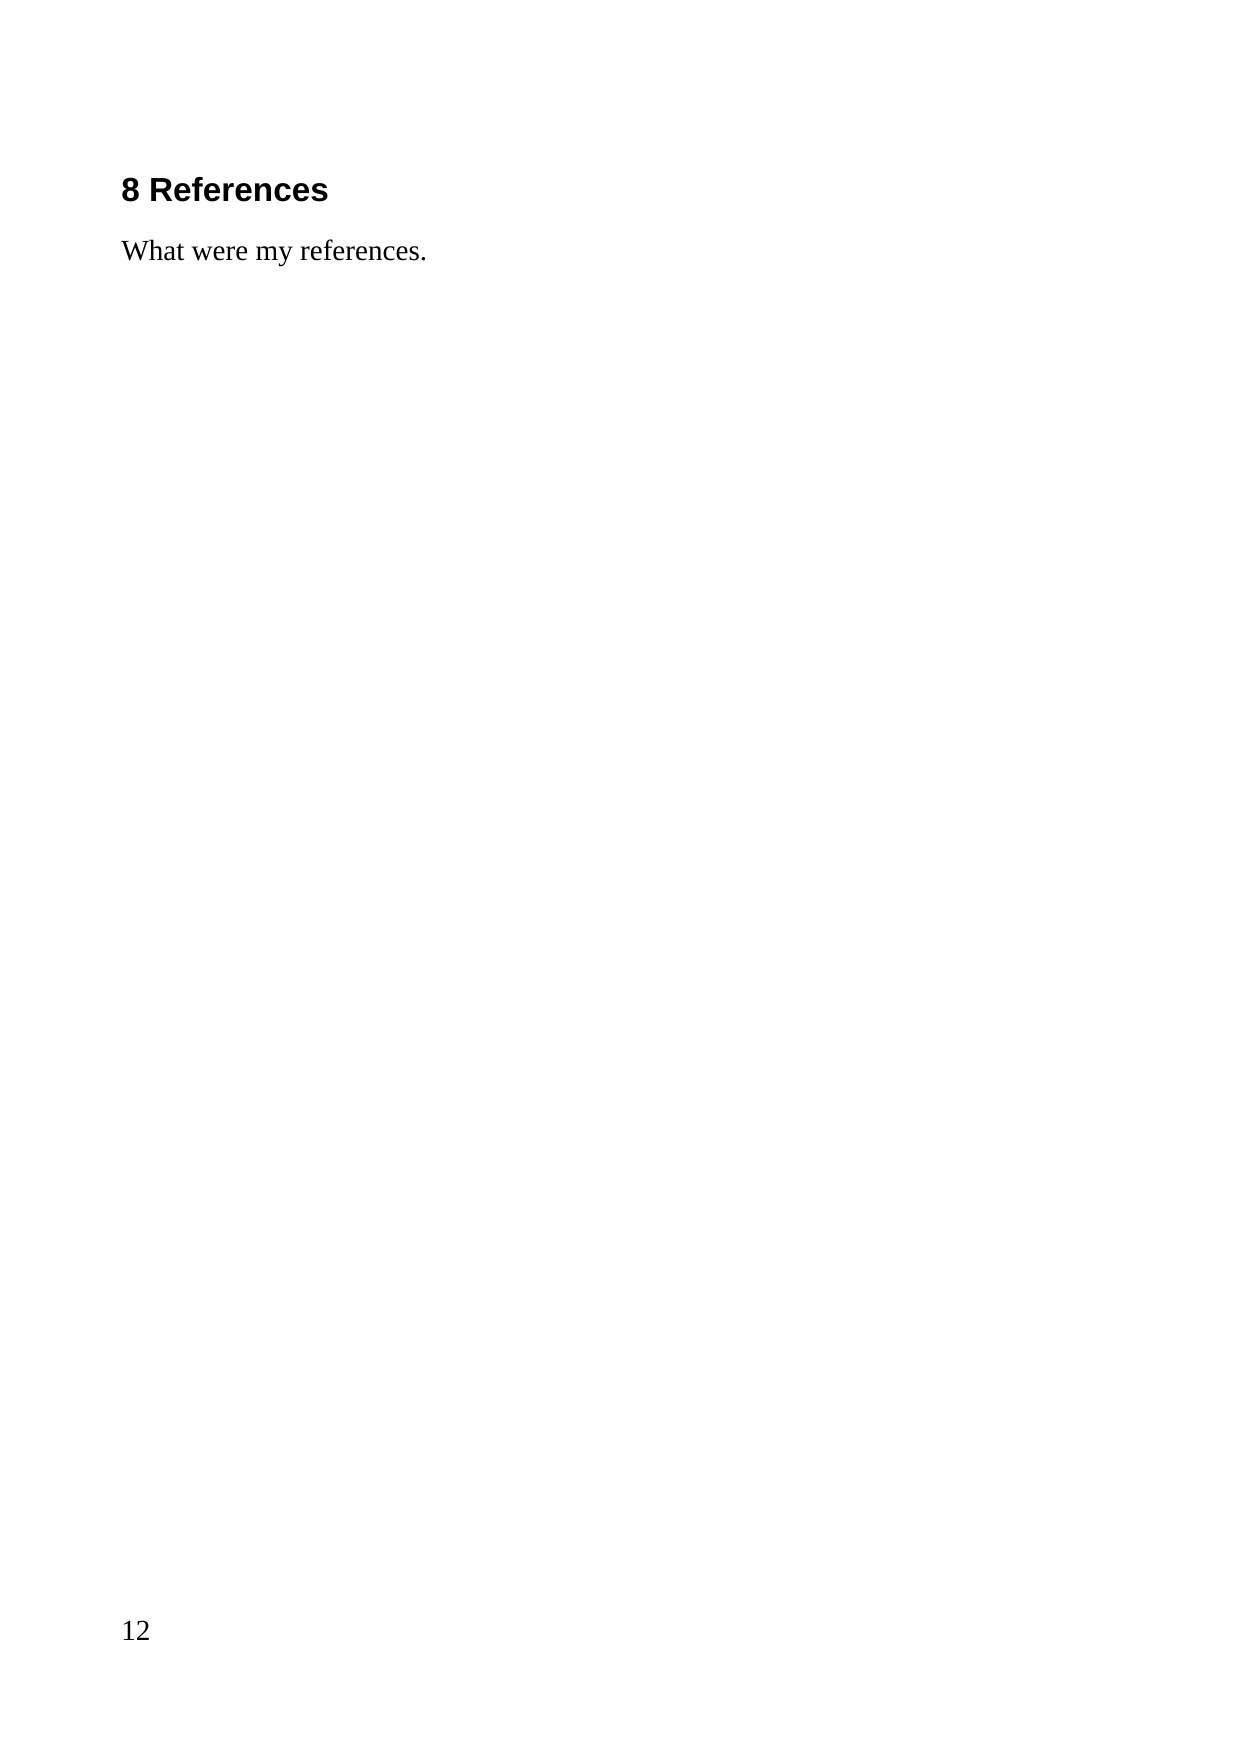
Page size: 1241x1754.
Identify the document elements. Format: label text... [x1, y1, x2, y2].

subtitle References [121, 170, 1042, 208]
text What were my references. [121, 233, 1042, 267]
